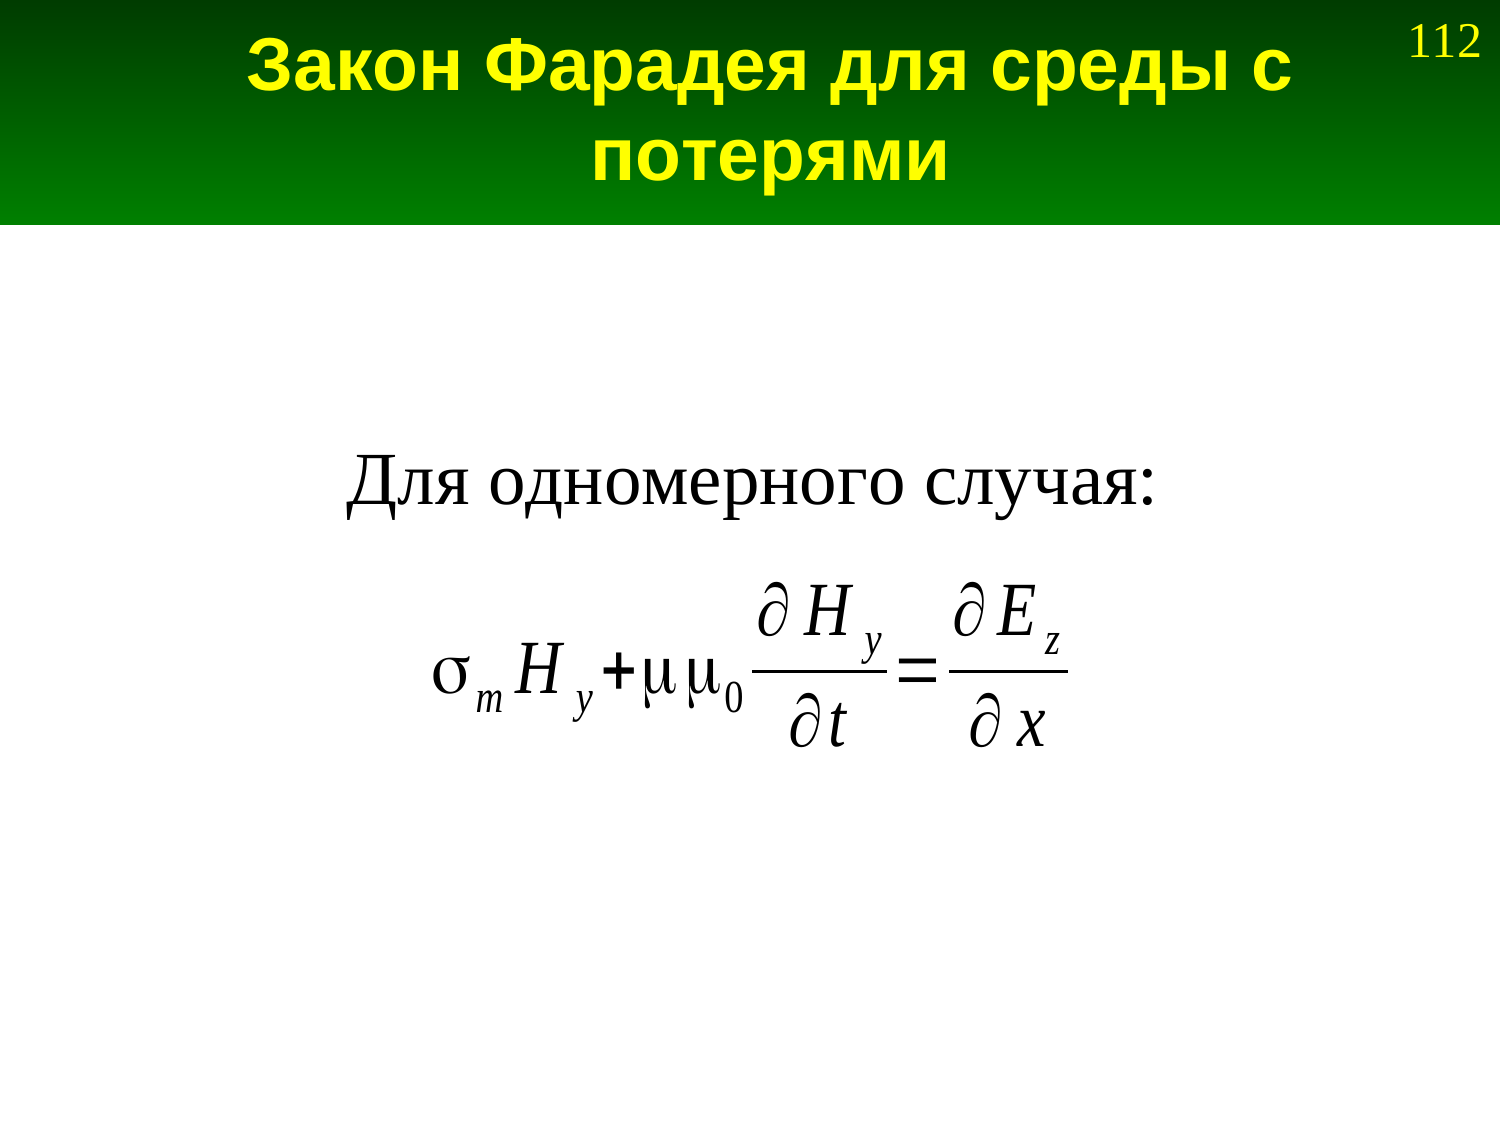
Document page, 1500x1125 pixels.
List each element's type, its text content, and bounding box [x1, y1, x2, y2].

title Закон Фарадея для среды с потерями [100, 7, 1441, 204]
chart [415, 568, 1085, 764]
text_box Для одномерного случая: [331, 422, 1175, 527]
